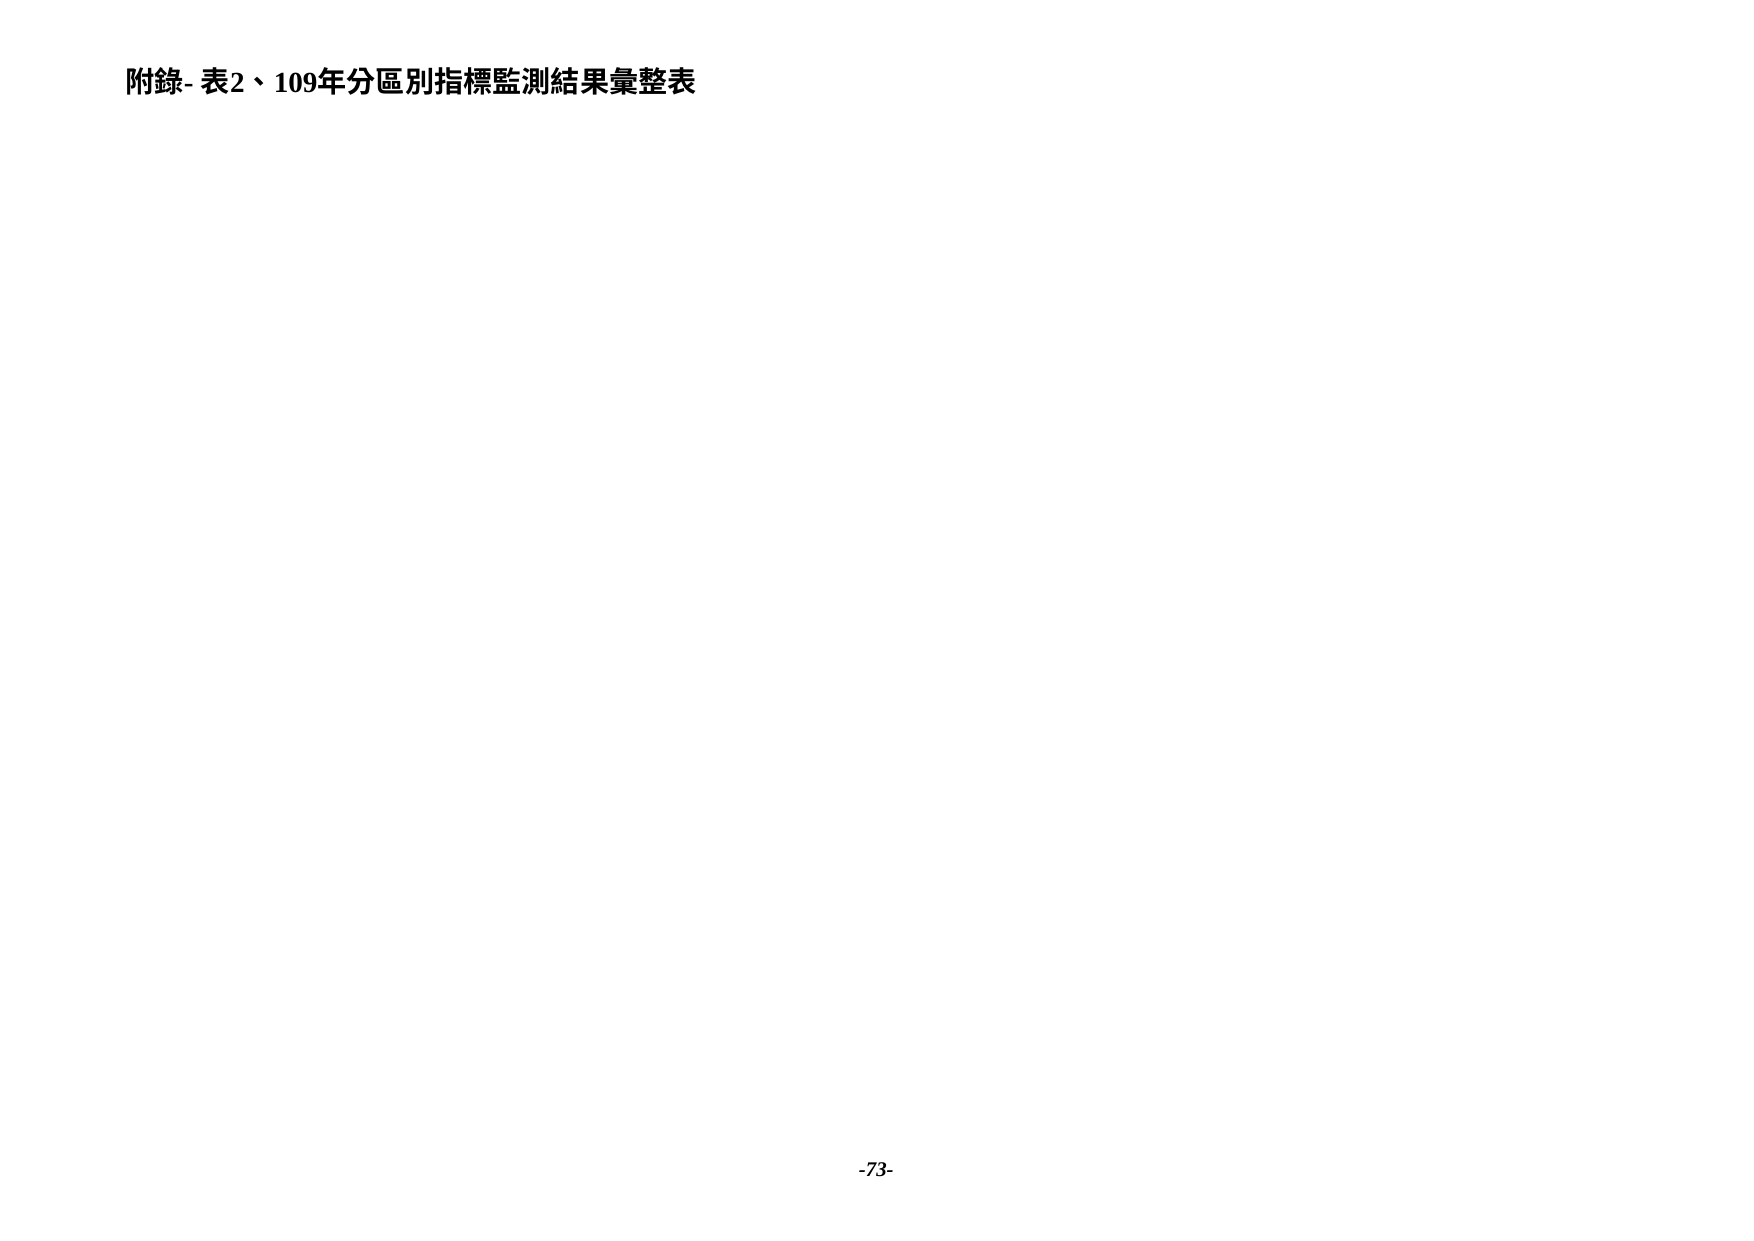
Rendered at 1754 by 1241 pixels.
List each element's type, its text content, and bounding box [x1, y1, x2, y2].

subtitle 附錄- 表2、109年分區別指標監測結果彙整表 [125, 59, 1679, 101]
